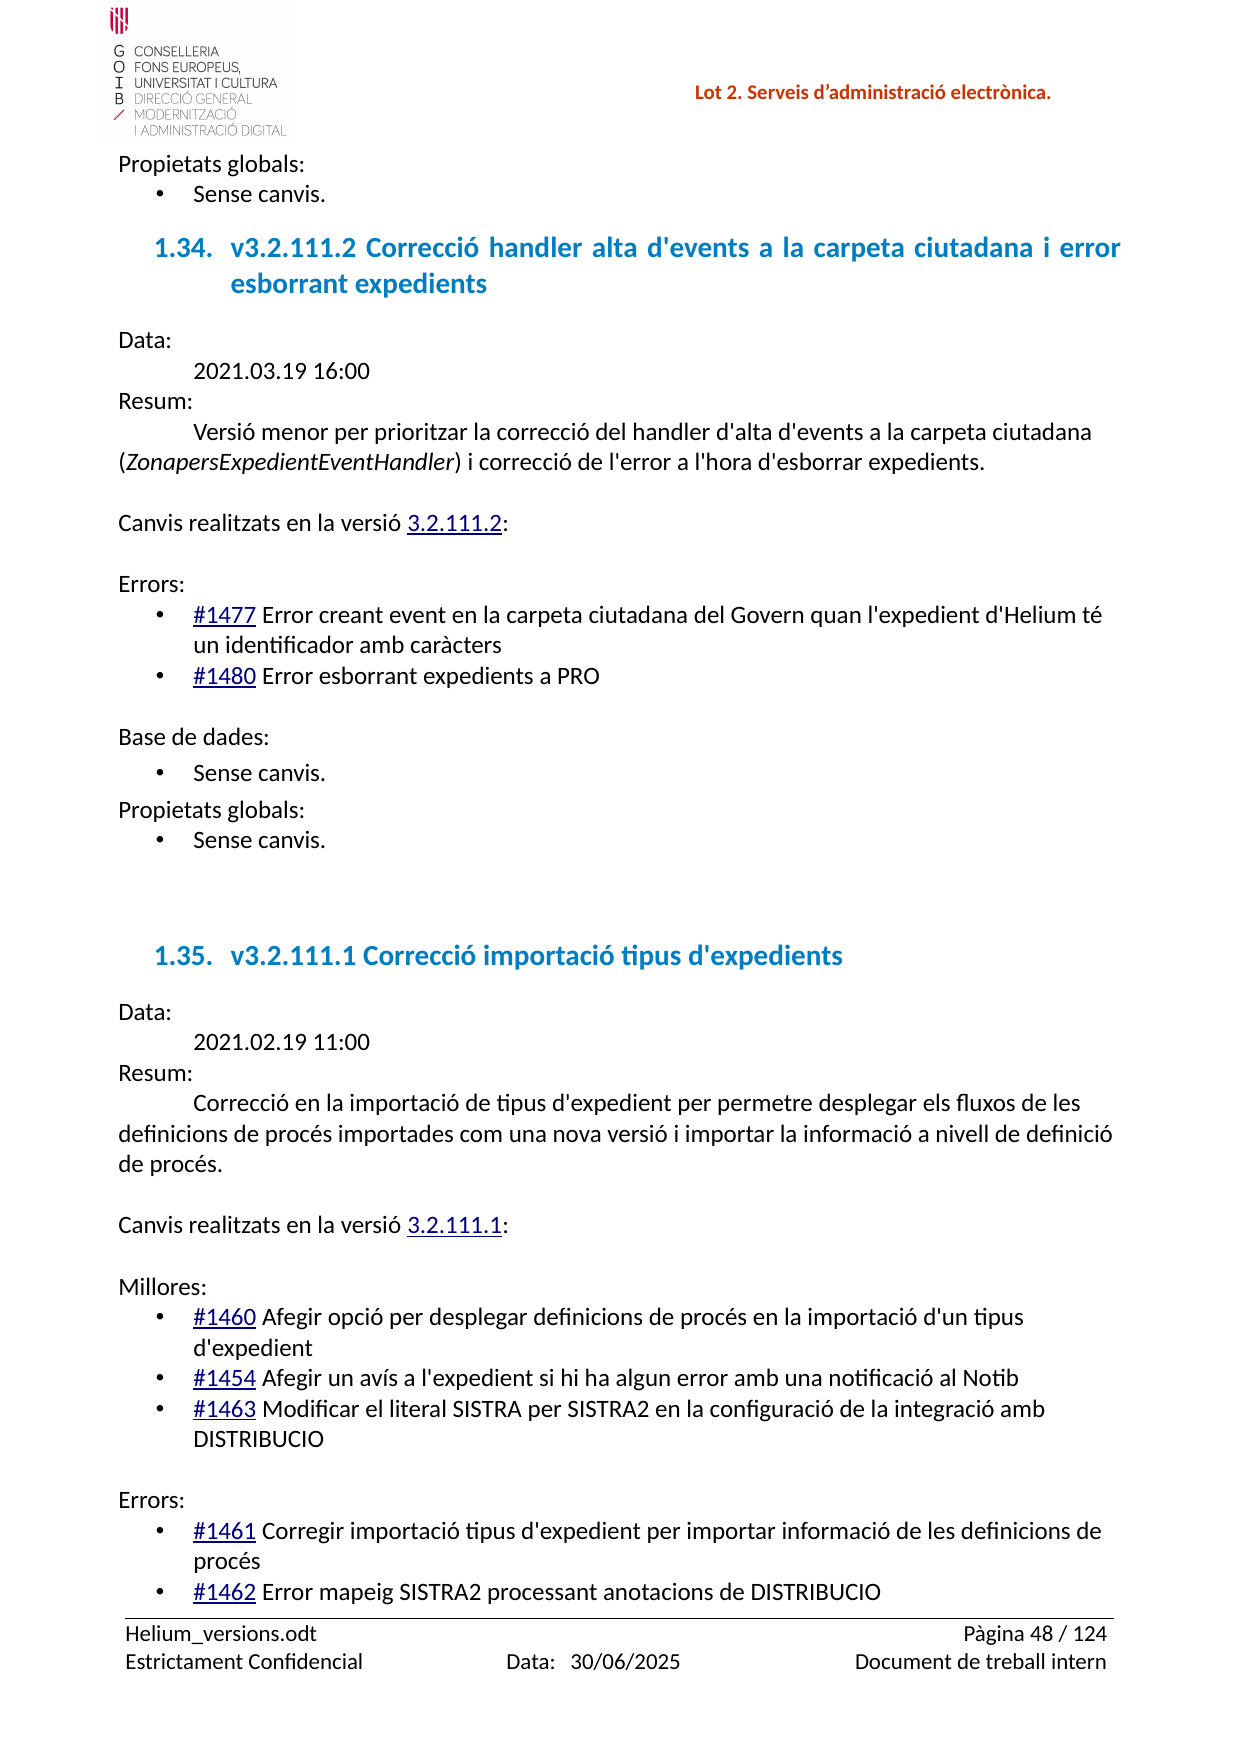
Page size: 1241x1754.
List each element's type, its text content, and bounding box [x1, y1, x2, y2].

list #1461 Corregir importació tipus d'expedient per importar informació de les definicions de procés [156, 1515, 1122, 1576]
text Data: [118, 324, 1122, 355]
list Sense canvis. [156, 178, 1122, 209]
text Propietats globals: [118, 148, 1122, 178]
list #1463 Modificar el literal SISTRA per SISTRA2 en la configuració de la integració amb DISTRIBUCIO [156, 1393, 1122, 1454]
list #1477 Error creant event en la carpeta ciutadana del Govern quan l'expedient d'Helium té un identificador amb caràcters [156, 599, 1122, 660]
list #1462 Error mapeig SISTRA2 processant anotacions de DISTRIBUCIO [156, 1576, 1122, 1606]
subtitle v3.2.111.2 Correcció handler alta d'events a la carpeta ciutadana i error esborrant expedients [153, 229, 1122, 301]
text Errors: [118, 568, 1122, 599]
text Millores: [118, 1271, 1122, 1301]
text Versió menor per prioritzar la correcció del handler d'alta d'events a la carpeta ciutadana (ZonapersExpedientEventHandler) i correcció de l'error a l'hora d'esborrar expedients. [118, 416, 1122, 477]
picture [100, 0, 297, 144]
text Correcció en la importació de tipus d'expedient per permetre desplegar els fluxos de les definicions de procés importades com una nova versió i importar la informació a nivell de definició de procés. [118, 1087, 1122, 1179]
list #1460 Afegir opció per desplegar definicions de procés en la importació d'un tipus d'expedient [156, 1301, 1122, 1362]
text Canvis realitzats en la versió 3.2.111.2: [118, 507, 1122, 538]
text Data: [118, 996, 1122, 1026]
text Errors: [118, 1484, 1122, 1515]
text Canvis realitzats en la versió 3.2.111.1: [118, 1209, 1122, 1240]
list Sense canvis. [156, 757, 1122, 788]
list #1480 Error esborrant expedients a PRO [156, 660, 1122, 691]
text Resum: [118, 1057, 1122, 1087]
subtitle v3.2.111.1 Correcció importació tipus d'expedients [153, 937, 1122, 972]
text Resum: [118, 385, 1122, 416]
text 2021.02.19 11:00 [118, 1026, 1122, 1057]
text Base de dades: [118, 721, 1122, 752]
list Sense canvis. [156, 824, 1122, 855]
list #1454 Afegir un avís a l'expedient si hi ha algun error amb una notificació al Notib [156, 1362, 1122, 1393]
text Propietats globals: [118, 794, 1122, 824]
text 2021.03.19 16:00 [118, 355, 1122, 385]
